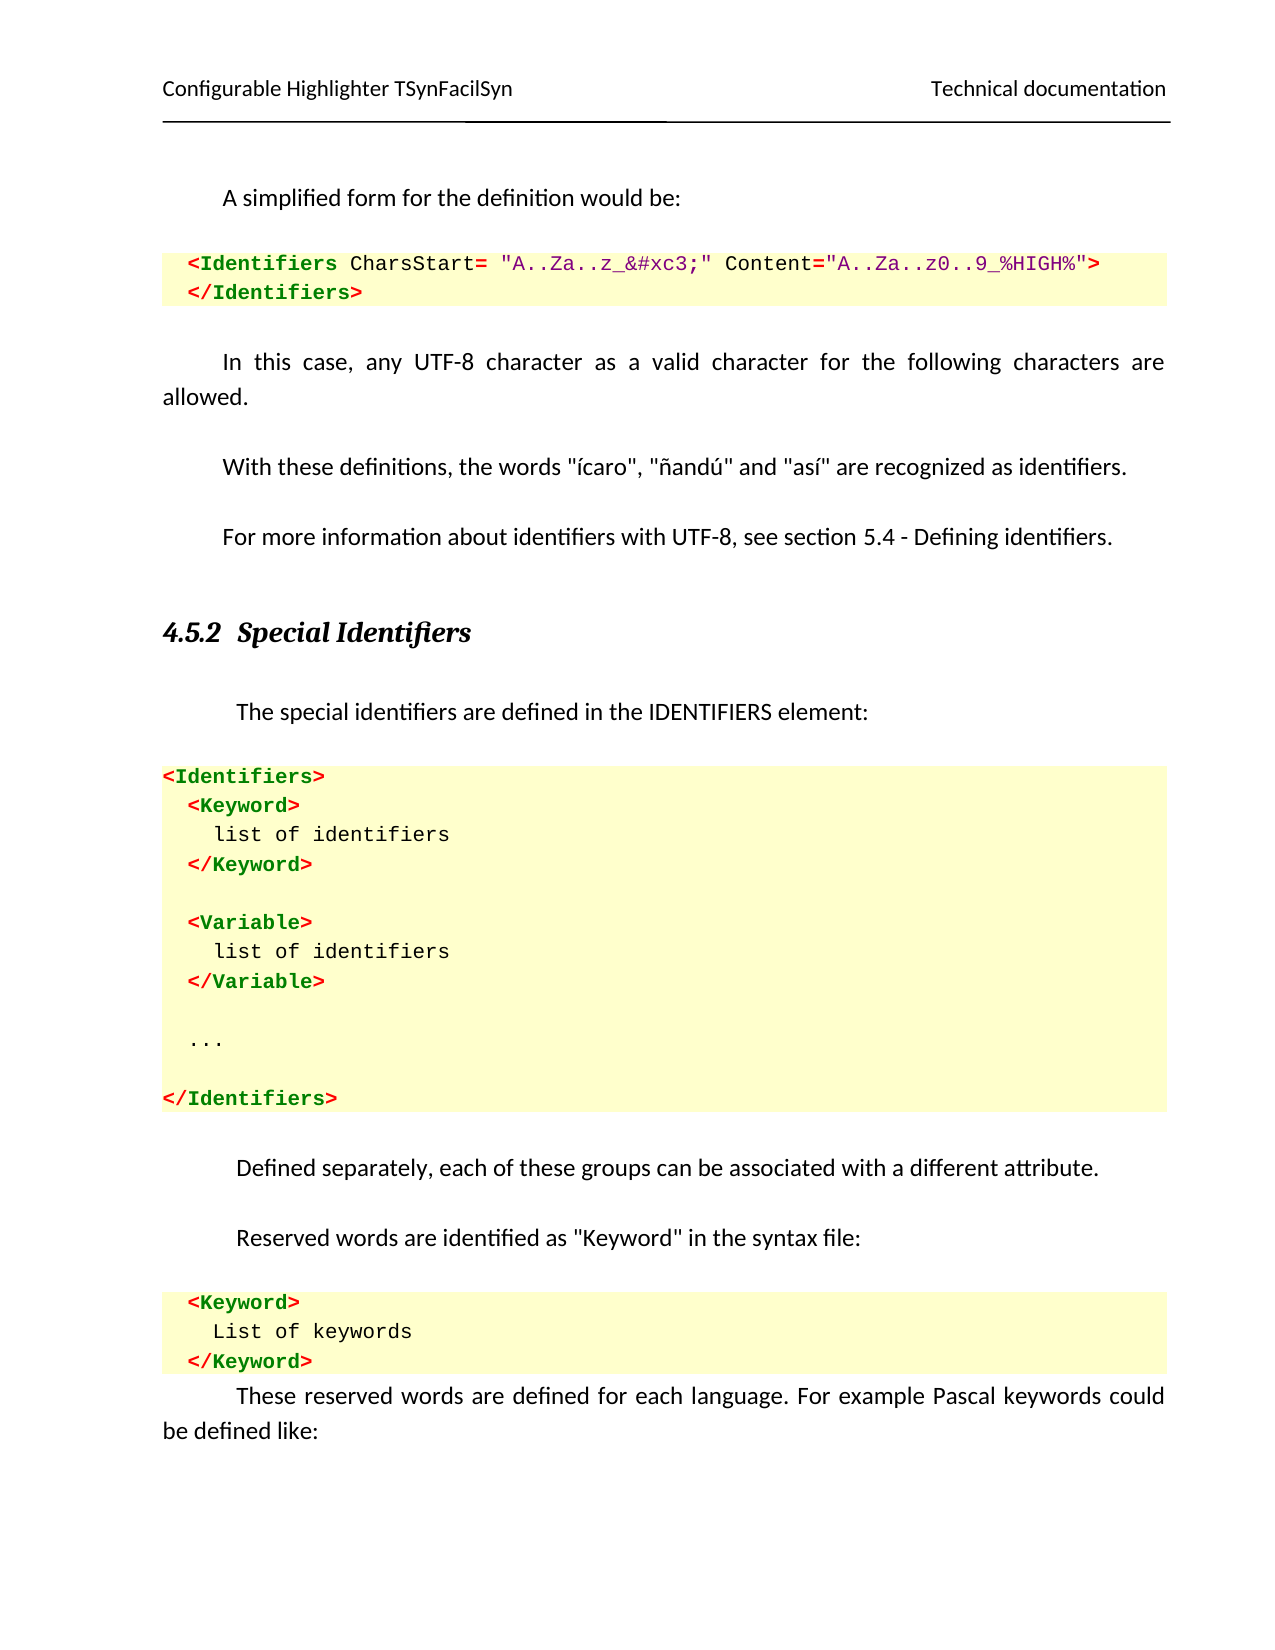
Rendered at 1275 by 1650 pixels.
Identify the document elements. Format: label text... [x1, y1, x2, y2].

text <Identifiers> [162, 766, 1167, 789]
text List of keywords [162, 1321, 1167, 1345]
text Defined separately, each of these groups can be associated with a different attribute. [162, 1152, 1167, 1183]
text </Identifiers> [162, 1088, 1167, 1112]
text list of identifiers [162, 942, 1167, 965]
text </Variable> [162, 971, 1167, 994]
text <Keyword> [162, 1292, 1167, 1316]
text Reserved words are identified as "Keyword" in the syntax file: [162, 1222, 1167, 1253]
text </Keyword> [162, 854, 1167, 877]
text For more information about identifiers with UTF-8, see section 5.4 - Defining identifiers. [162, 521, 1167, 552]
text With these definitions, the words "ícaro", "ñandú" and "así" are recognized as identifiers. [162, 451, 1167, 482]
text </Keyword> [162, 1351, 1167, 1374]
subtitle Special Identifiers [162, 616, 1167, 650]
text <Identifiers CharsStart= "A..Za..z_&#xc3;" Content="A..Za..z0..9_%HIGH%"> [162, 253, 1167, 276]
text </Identifiers> [162, 282, 1167, 306]
text These reserved words are defined for each language. For example Pascal keywords could be defined like: [162, 1380, 1167, 1446]
text list of identifiers [162, 824, 1167, 848]
text <Variable> [162, 912, 1167, 936]
text In this case, any UTF-8 character as a valid character for the following characters are allowed. [162, 346, 1167, 412]
text A simplified form for the definition would be: [162, 183, 1167, 213]
text ... [162, 1029, 1167, 1053]
text <Keyword> [162, 795, 1167, 819]
text The special identifiers are defined in the IDENTIFIERS element: [162, 696, 1167, 726]
